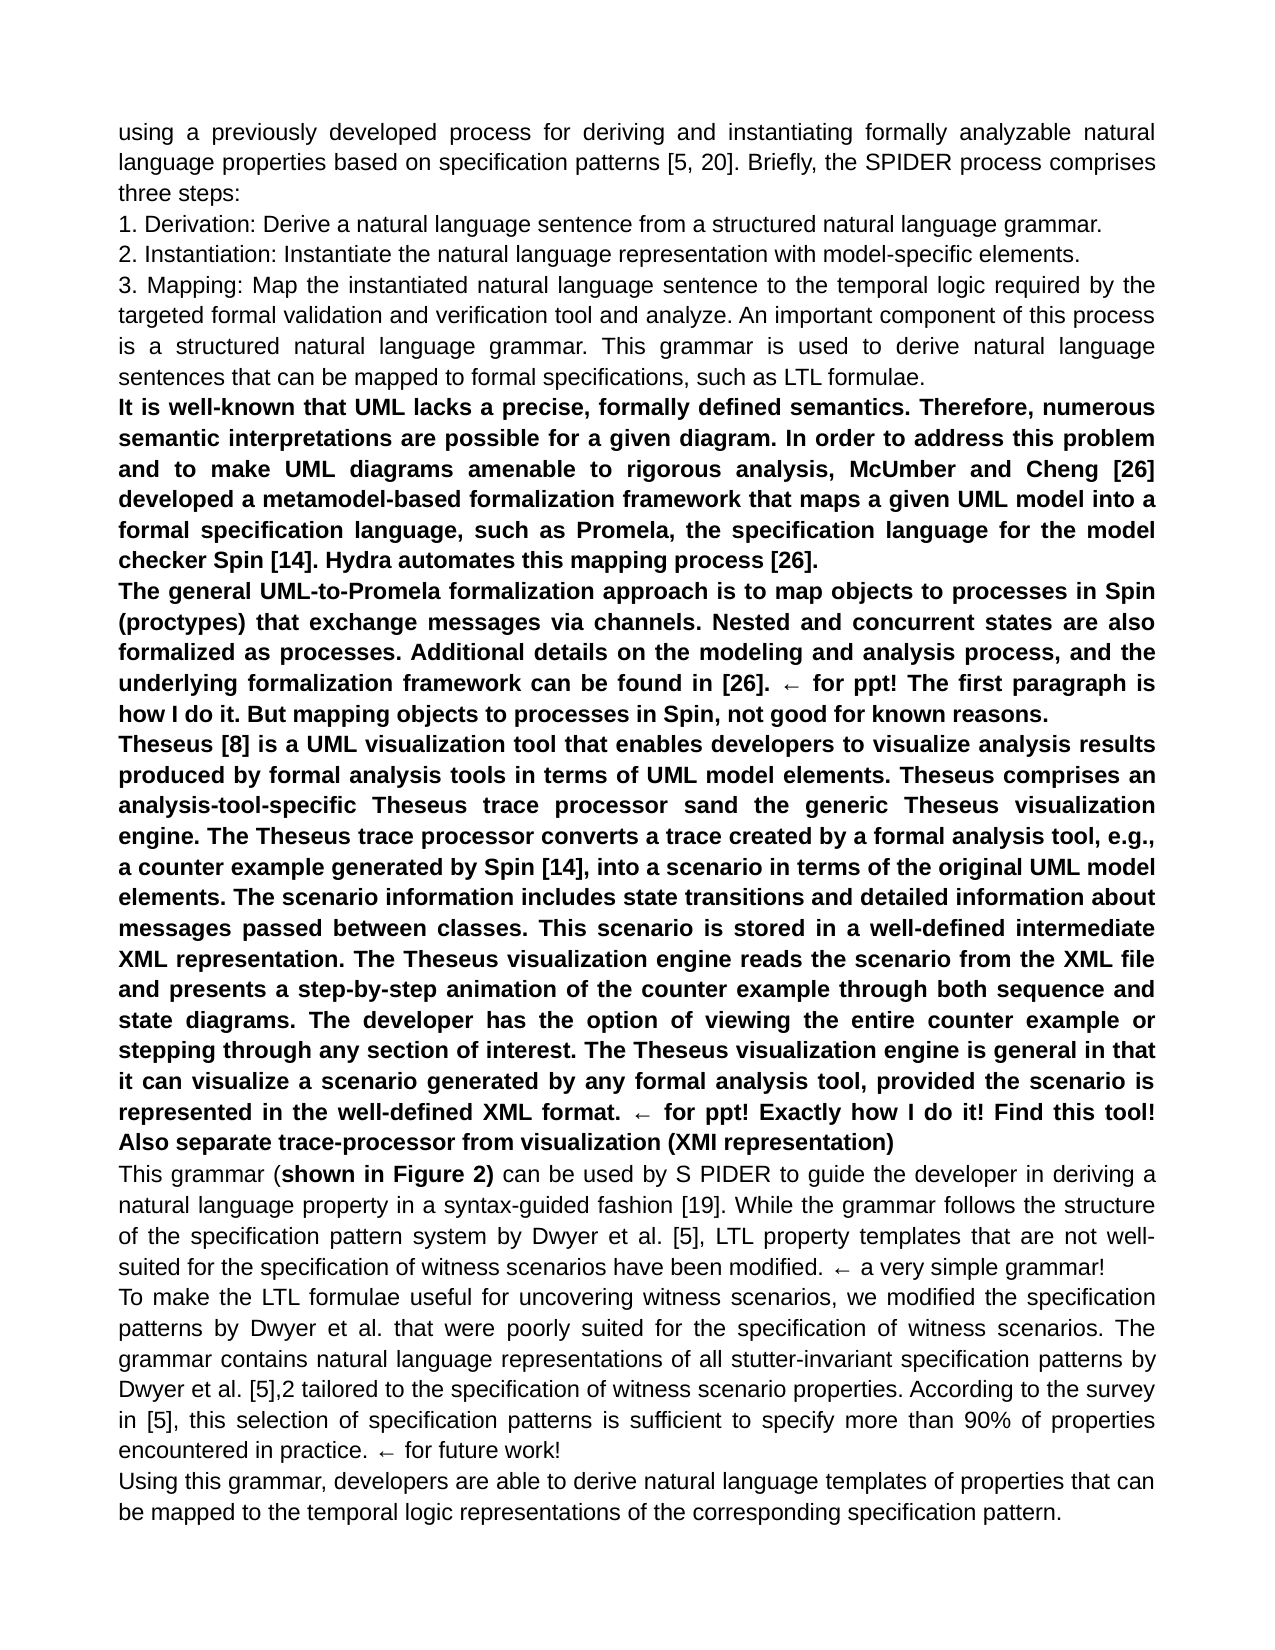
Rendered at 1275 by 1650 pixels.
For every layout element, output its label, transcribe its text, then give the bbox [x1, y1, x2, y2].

text The general UML-to-Promela formalization approach is to map objects to processes in Spin (proctypes) that exchange messages via channels. Nested and concurrent states are also formalized as processes. Additional details on the modeling and analysis process, and the underlying formalization framework can be found in [26]. ← for ppt! The first paragraph is how I do it. But mapping objects to processes in Spin, not good for known reasons. [118, 577, 1157, 727]
text To make the LTL formulae useful for uncovering witness scenarios, we modified the specification patterns by Dwyer et al. that were poorly suited for the specification of witness scenarios. The grammar contains natural language representations of all stutter-invariant specification patterns by Dwyer et al. [5],2 tailored to the specification of witness scenario properties. According to the survey in [5], this selection of specification patterns is sufficient to specify more than 90% of properties encountered in practice. ← for future work! [118, 1284, 1157, 1464]
text 2. Instantiation: Instantiate the natural language representation with model-specific elements. [118, 241, 1157, 267]
text Theseus [8] is a UML visualization tool that enables developers to visualize analysis results produced by formal analysis tools in terms of UML model elements. Theseus comprises an analysis-tool-specific Theseus trace processor sand the generic Theseus visualization engine. The Theseus trace processor converts a trace created by a formal analysis tool, e.g., a counter example generated by Spin [14], into a scenario in terms of the original UML model elements. The scenario information includes state transitions and detailed information about messages passed between classes. This scenario is stored in a well-defined intermediate XML representation. The Theseus visualization engine reads the scenario from the XML file and presents a step-by-step animation of the counter example through both sequence and state diagrams. The developer has the option of viewing the entire counter example or stepping through any section of interest. The Theseus visualization engine is general in that it can visualize a scenario generated by any formal analysis tool, provided the scenario is represented in the well-defined XML format. ← for ppt! Exactly how I do it! Find this tool! Also separate trace-processor from visualization (XMI representation) [118, 731, 1157, 1156]
text This grammar (shown in Figure 2) can be used by S PIDER to guide the developer in deriving a natural language property in a syntax-guided fashion [19]. While the grammar follows the structure of the specification pattern system by Dwyer et al. [5], LTL property templates that are not well-suited for the specification of witness scenarios have been modified. ← a very simple grammar! [118, 1159, 1157, 1280]
text 3. Mapping: Map the instantiated natural language sentence to the temporal logic required by the targeted formal validation and verification tool and analyze. An important component of this process is a structured natural language grammar. This grammar is used to derive natural language sentences that can be mapped to formal specifications, such as LTL formulae. [118, 271, 1157, 390]
text 1. Derivation: Derive a natural language sentence from a structured natural language grammar. [118, 210, 1157, 237]
text It is well-known that UML lacks a precise, formally defined semantics. Therefore, numerous semantic interpretations are possible for a given diagram. In order to address this problem and to make UML diagrams amenable to rigorous analysis, McUmber and Cheng [26] developed a metamodel-based formalization framework that maps a given UML model into a formal specification language, such as Promela, the specification language for the model checker Spin [14]. Hydra automates this mapping process [26]. [118, 394, 1157, 574]
text Using this grammar, developers are able to derive natural language templates of properties that can be mapped to the temporal logic representations of the corresponding specification pattern. [118, 1467, 1157, 1525]
text using a previously developed process for deriving and instantiating formally analyzable natural language properties based on specification patterns [5, 20]. Briefly, the SPIDER process comprises three steps: [118, 118, 1157, 206]
